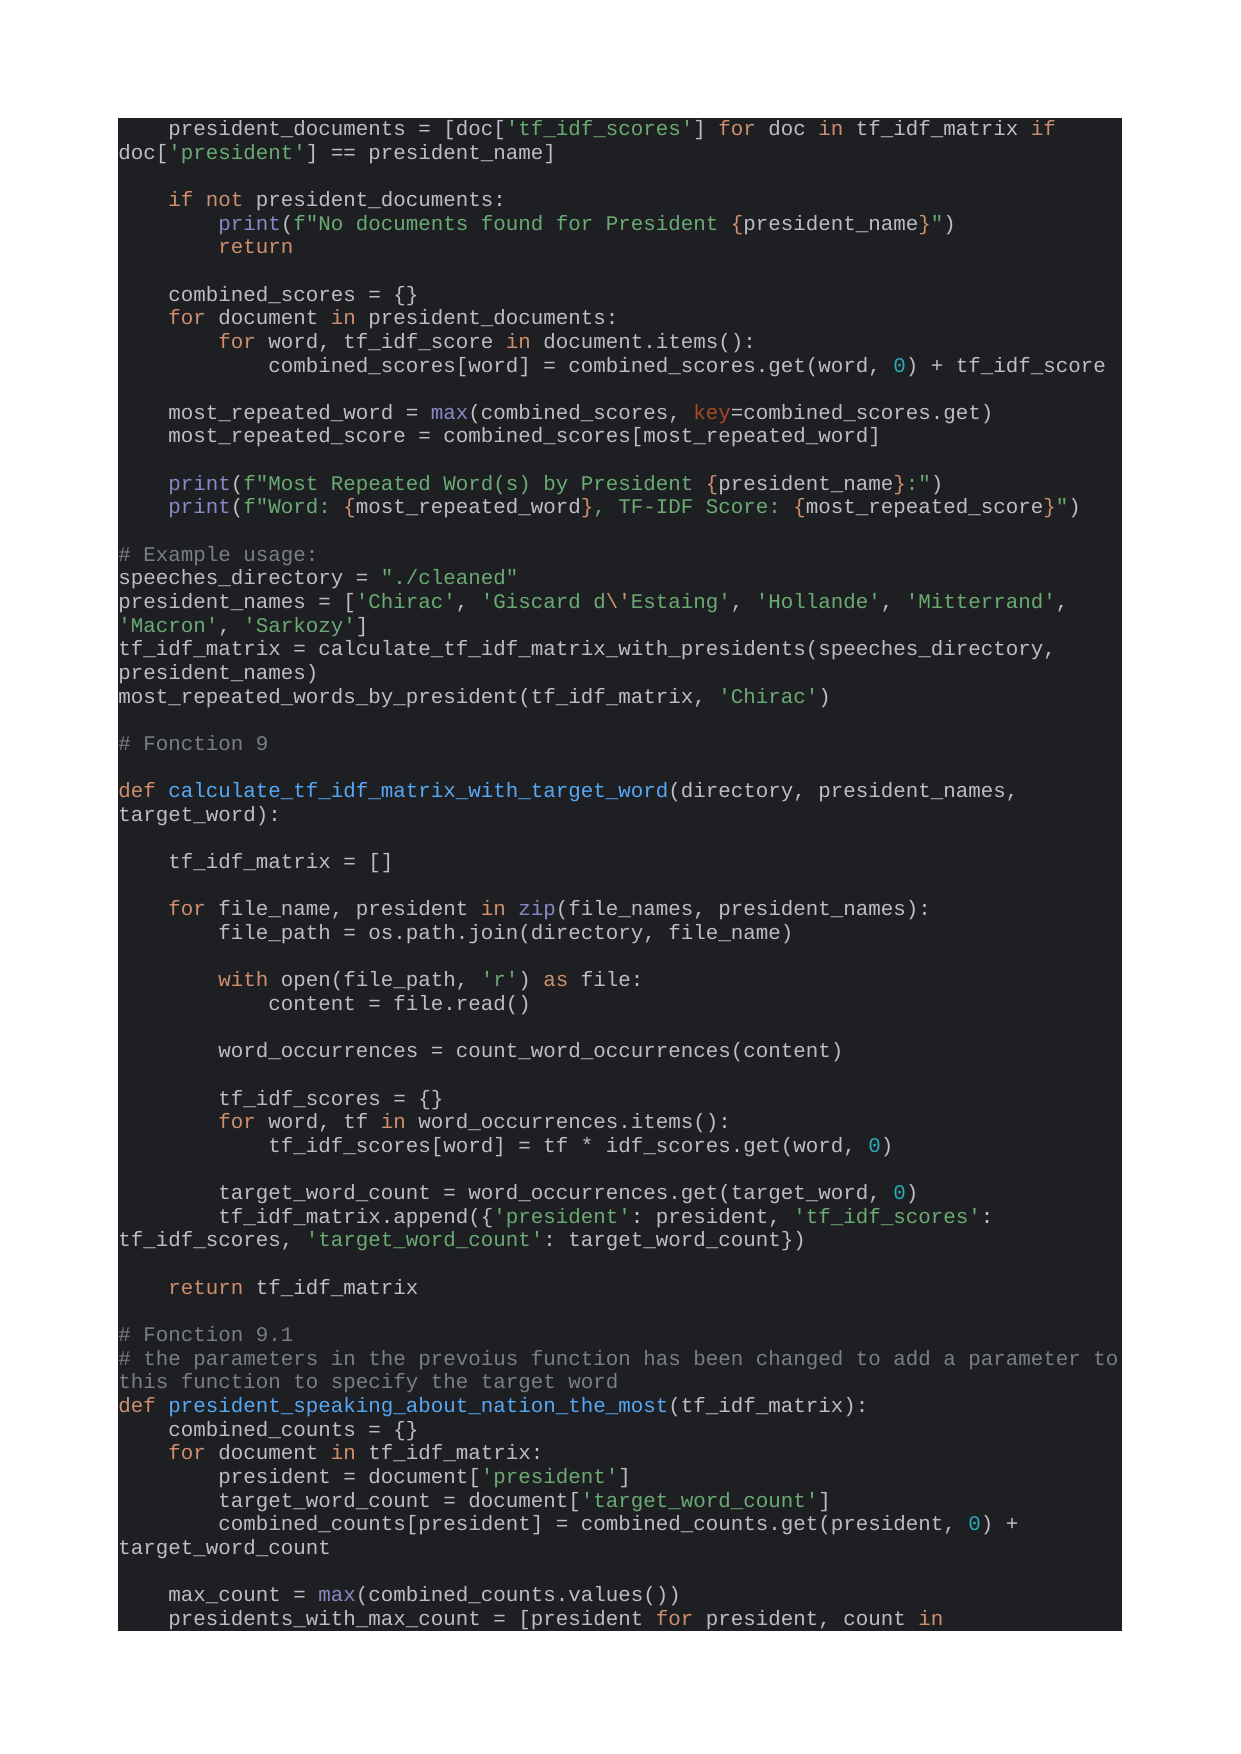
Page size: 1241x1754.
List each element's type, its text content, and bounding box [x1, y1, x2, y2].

text president_documents = [doc['tf_idf_scores'] for doc in tf_idf_matrix if doc['president'] == president_name] if not president_documents: print(f"No documents found for President {president_name}") return combined_scores = {} for document in president_documents: for word, tf_idf_score in document.items(): combined_scores[word] = combined_scores.get(word, 0) + tf_idf_score most_repeated_word = max(combined_scores, key=combined_scores.get) most_repeated_score = combined_scores[most_repeated_word] print(f"Most Repeated Word(s) by President {president_name}:") print(f"Word: {most_repeated_word}, TF-IDF Score: {most_repeated_score}") # Example usage: speeches_directory = "./cleaned" president_names = ['Chirac', 'Giscard d\'Estaing', 'Hollande', 'Mitterrand', 'Macron', 'Sarkozy'] tf_idf_matrix = calculate_tf_idf_matrix_with_presidents(speeches_directory, president_names) most_repeated_words_by_president(tf_idf_matrix, 'Chirac') # Fonction 9 def calculate_tf_idf_matrix_with_target_word(directory, president_names, target_word): tf_idf_matrix = [] for file_name, president in zip(file_names, president_names): file_path = os.path.join(directory, file_name) with open(file_path, 'r') as file: content = file.read() word_occurrences = count_word_occurrences(content) tf_idf_scores = {} for word, tf in word_occurrences.items(): tf_idf_scores[word] = tf * idf_scores.get(word, 0) target_word_count = word_occurrences.get(target_word, 0) tf_idf_matrix.append({'president': president, 'tf_idf_scores': tf_idf_scores, 'target_word_count': target_word_count}) return tf_idf_matrix # Fonction 9.1 # the parameters in the prevoius function has been changed to add a parameter to this function to specify the target word def president_speaking_about_nation_the_most(tf_idf_matrix): combined_counts = {} for document in tf_idf_matrix: president = document['president'] target_word_count = document['target_word_count'] combined_counts[president] = combined_counts.get(president, 0) + target_word_count max_count = max(combined_counts.values()) presidents_with_max_count = [president for president, count in [118, 118, 1122, 1631]
